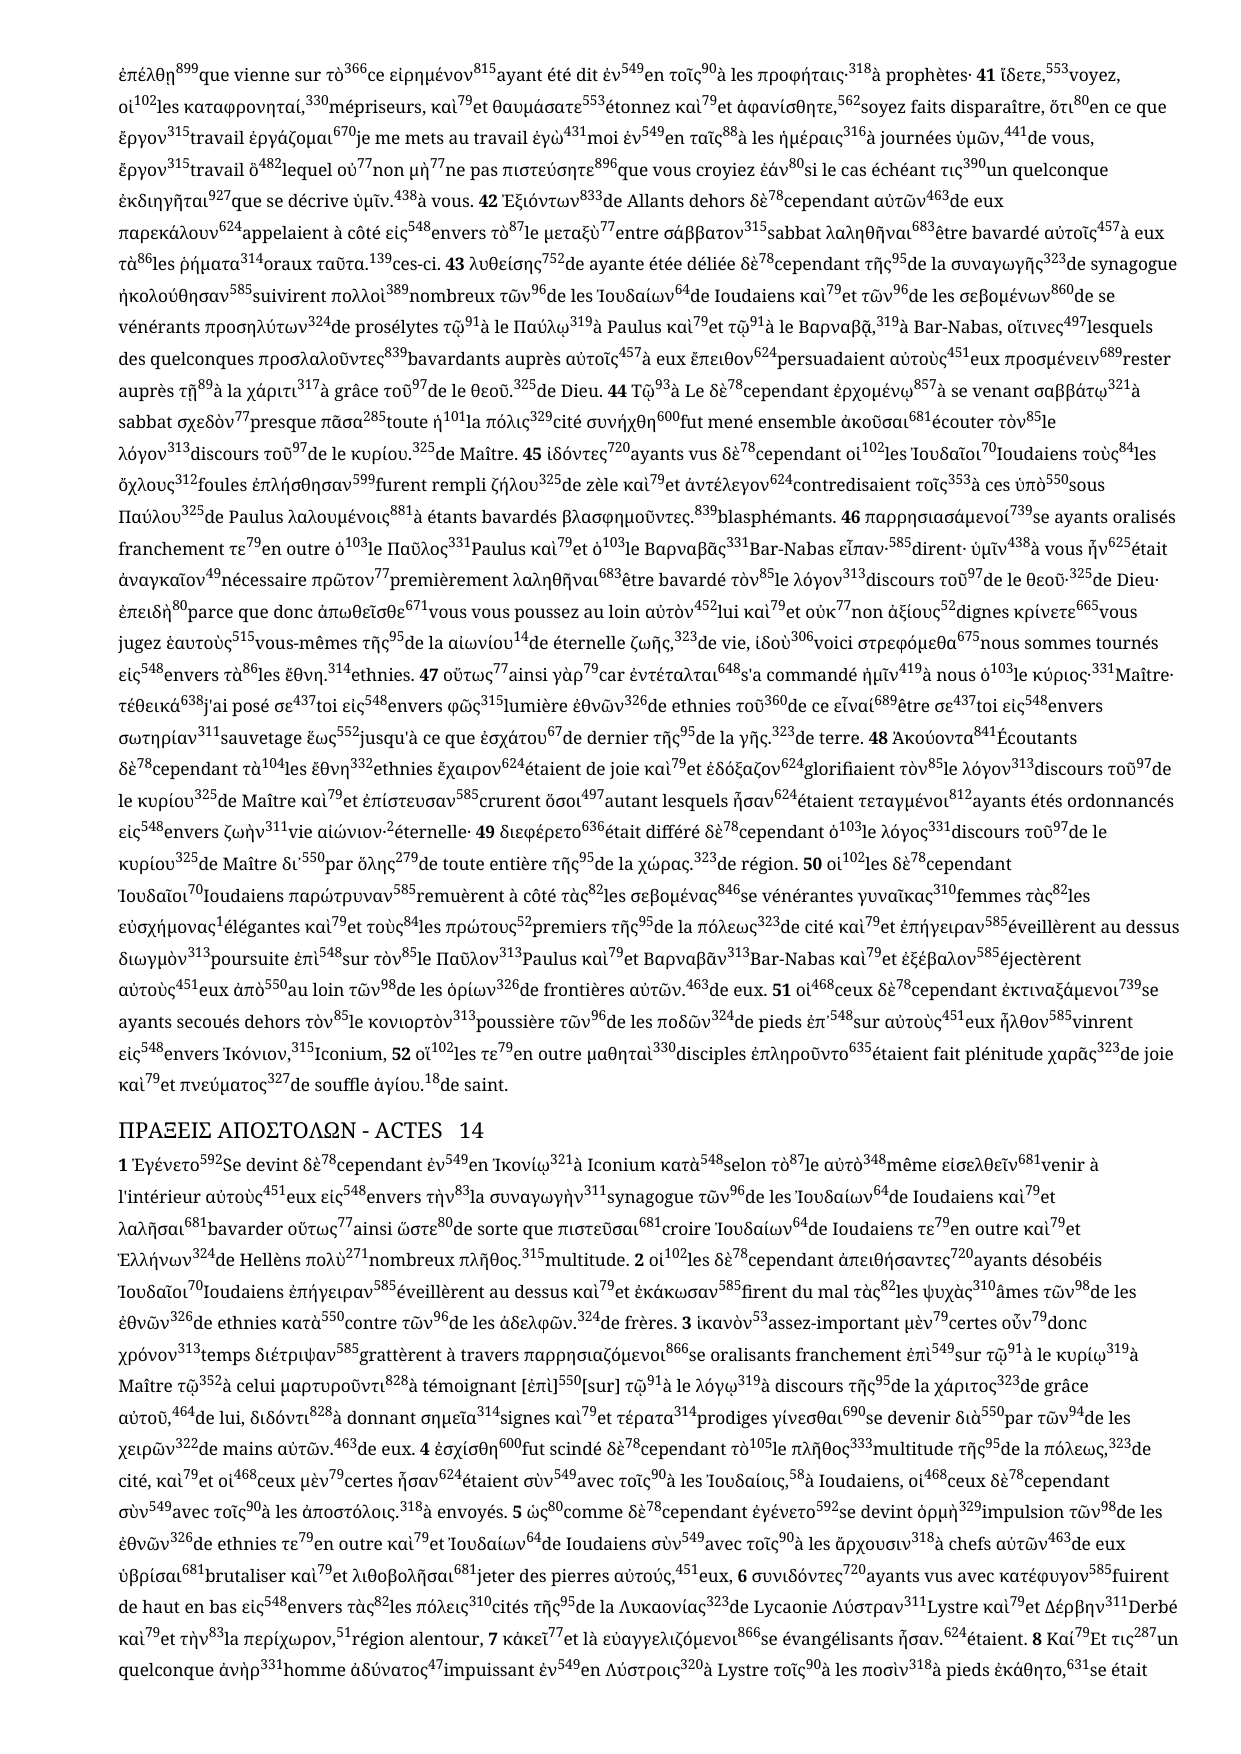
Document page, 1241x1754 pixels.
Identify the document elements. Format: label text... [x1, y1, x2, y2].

text ΠΡΑΞΕΙΣ ΑΠΟΣΤΟΛΩΝ - ACTES 14 [118, 1115, 1181, 1145]
text 1 Ἐγένετο592Se devint δὲ78cependant ἐν549en Ἰκονίῳ321à Iconium κατὰ548selon τὸ87le αὐτὸ348même εἰσελθεῖν681venir à l'intérieur αὐτοὺς451eux εἰς548envers τὴν83la συναγωγὴν311synagogue τῶν96de les Ἰουδαίων64de Ioudaiens καὶ79et λαλῆσαι681bavarder οὕτως77ainsi ὥστε80de sorte que πιστεῦσαι681croire Ἰουδαίων64de Ioudaiens τε79en outre καὶ79et Ἑλλήνων324de Hellèns πολὺ271nombreux πλῆθος.315multitude. 2 οἱ102les δὲ78cependant ἀπειθήσαντες720ayants désobéis Ἰουδαῖοι70Ioudaiens ἐπήγειραν585éveillèrent au dessus καὶ79et ἐκάκωσαν585firent du mal τὰς82les ψυχὰς310âmes τῶν98de les ἐθνῶν326de ethnies κατὰ550contre τῶν96de les ἀδελφῶν.324de frères. 3 ἱκανὸν53assez-important μὲν79certes οὖν79donc χρόνον313temps διέτριψαν585grattèrent à travers παρρησιαζόμενοι866se oralisants franchement ἐπὶ549sur τῷ91à le κυρίῳ319à Maître τῷ352à celui μαρτυροῦντι828à témoignant [ἐπὶ]550[sur] τῷ91à le λόγῳ319à discours τῆς95de la χάριτος323de grâce αὐτοῦ,464de lui, διδόντι828à donnant σημεῖα314signes καὶ79et τέρατα314prodiges γίνεσθαι690se devenir διὰ550par τῶν94de les χειρῶν322de mains αὐτῶν.463de eux. 4 ἐσχίσθη600fut scindé δὲ78cependant τὸ105le πλῆθος333multitude τῆς95de la πόλεως,323de cité, καὶ79et οἱ468ceux μὲν79certes ἦσαν624étaient σὺν549avec τοῖς90à les Ἰουδαίοις,58à Ioudaiens, οἱ468ceux δὲ78cependant σὺν549avec τοῖς90à les ἀποστόλοις.318à envoyés. 5 ὡς80comme δὲ78cependant ἐγένετο592se devint ὁρμὴ329impulsion τῶν98de les ἐθνῶν326de ethnies τε79en outre καὶ79et Ἰουδαίων64de Ioudaiens σὺν549avec τοῖς90à les ἄρχουσιν318à chefs αὐτῶν463de eux ὑβρίσαι681brutaliser καὶ79et λιθοβολῆσαι681jeter des pierres αὐτούς,451eux, 6 συνιδόντες720ayants vus avec κατέφυγον585fuirent de haut en bas εἰς548envers τὰς82les πόλεις310cités τῆς95de la Λυκαονίας323de Lycaonie Λύστραν311Lystre καὶ79et Δέρβην311Derbé καὶ79et τὴν83la περίχωρον,51région alentour, 7 κἀκεῖ77et là εὐαγγελιζόμενοι866se évangélisants ἦσαν.624étaient. 8 Καί79Et τις287un quelconque ἀνὴρ331homme ἀδύνατος47impuissant ἐν549en Λύστροις320à Lystre τοῖς90à les ποσὶν318à pieds ἐκάθητο,631se était assis, χωλὸς47boiteux ἐκ550hors κοιλίας323de cavité ventrale μητρὸς323de mère αὐτοῦ464de lui ὃς498lequel οὐδέποτε77pas cependant à un moment περιεπάτησεν.586piétina autour. 9 οὗτος364celui-ci ἤκουσεν586écouta τοῦ97de le Παύλου325de Paulus λαλοῦντος·834de bavardant· ὃς498lequel ἀτενίσας721ayant regardé fixement αὐτῷ458à lui καὶ79et ἰδὼν721ayant vu ὅτι80en ce que ἔχει668a πίστιν311croyance τοῦ360de ce σωθῆναι,683être sauvé, 10 εἶπεν586dit μεγάλῃ273à grande φωνῇ·317à voix· ἀνάστηθι554redresse ἐπὶ548sur τοὺς84les πόδας312pieds σου442de toi ὀρθός.71droit. καὶ79et ἥλατο592se bondit καὶ79et περιεπάτει.625piétinait autour. 11 οἵ102les τε79en outre ὄχλοι330foules ἰδόντες720ayants vus ὃ482lequel ἐποίησεν586fit Παῦλος331Paulus ἐπῆραν585surélevèrent τὴν83la φωνὴν311voix αὐτῶν463de eux Λυκαονιστὶ77Lycaonien λέγοντες·839disants· οἱ102les θεοὶ330dieux ὁμοιωθέντες759ayants étés rendus semblable ἀνθρώποις318à êtres humains κατέβησαν585descendirent πρὸς548vers ἡμᾶς,416nous, 12 ἐκάλουν624appelaient τε79en outre τὸν85le Βαρναβᾶν313Bar-Nabas Δία,313Zeus, τὸν85le δὲ78cependant Παῦλον313Paulus Ἑρμῆν,313Hermès, ἐπειδὴ80parce que donc αὐτὸς469lui ἦν625était ὁ364celui ἡγούμενος867se gouvernant τοῦ97de le λόγου.325de discours. 13 ὅ103le τε79en outre ἱερεὺς331sacrificateur τοῦ97de le Διὸς325de Zeus τοῦ358de celui ὄντος834de étant πρὸ550d'avant τῆς95de la πόλεως323de cité ταύρους312taureaux καὶ79et στέμματα314guirlandes ἐπὶ548sur τοὺς84les πυλῶνας312portails ἐνέγκας721ayant porté σὺν549avec τοῖς90à les ὄχλοις318à foules ἤθελεν625voulait θύειν.689sacrifier. 14 Ἀκούσαντες720Ayants écoutés δὲ78cependant οἱ102les ἀπόστολοι330envoyés Βαρναβᾶς331Bar-Nabas καὶ79et Παῦλος331Paulus διαρρήξαντες720ayants fracassés à travers τὰ86les ἱμάτια314himations ἑαυτῶν536de eux-mêmes ἐξεπήδησαν585sautèrent hors εἰς548envers τὸν85le ὄχλον313foule κράζοντες839croassants 15 καὶ79et λέγοντες·839disants· ἄνδρες,336hommes, τί399quel ταῦτα347ces-ci ποιεῖτε;665vous faites; καὶ77aussi ἡμεῖς430nous ὁμοιοπαθεῖς70de similaires souffrances ἐσμεν663nous sommes ὑμῖν438à vous ἄνθρωποι330êtres humains εὐαγγελιζόμενοι866se évangélisants ὑμᾶς436vous ἀπὸ550au loin τούτων151de ces-ci τῶν98de les ματαίων66de vains ἐπιστρέφειν689tourner sur ἐπὶ548sur θεὸν313Dieu ζῶντα,822vivant, ὃς498lequel ἐποίησεν586fit τὸν85le οὐρανὸν313ciel καὶ79et τὴν83la γῆν311terre καὶ79et τὴν83la θάλασσαν311mer καὶ79et πάντα270tous τὰ347ces ἐν549en αὐτοῖς·459à eux· 16 ὃς498lequel ἐν549en ταῖς88à les παρῳχημέναις789à se ayantes étés passé γενεαῖς316à générations εἴασεν586concéda πάντα270tous τὰ86les ἔθνη314ethnies πορεύεσθαι690se aller ταῖς88à les ὁδοῖς316à chemins αὐτῶν·465de eux· 17 καίτοι79et néanmoins οὐκ77non ἀμάρτυρον53sans témoignage αὐτὸν528lui-même ἀφῆκεν586abandonna ἀγαθουργῶν,840travaillant au bon, οὐρανόθεν77célestement ὑμῖν438à vous ὑετοὺς312pluies διδοὺς840donnant καὶ79et καιροὺς312moments καρποφόρους,3portants des fruits, ἐμπιπλῶν840remplissant dans τροφῆς323de nourriture καὶ79et εὐφροσύνης323de réjouissance τὰς82les καρδίας310coeurs ὑμῶν.441de vous. 18 καὶ79et ταῦτα347ces-ci λέγοντες839disants μόλις77laborieusement κατέπαυσαν585cessèrent de haut en bas τοὺς84les ὄχλους312foules τοῦ360de ce μὴ77ne pas θύειν689sacrifier αὐτοῖς.457à eux. 19 Ἐπῆλθαν585Vinrent sur δὲ78cependant ἀπὸ550au loin Ἀντιοχείας323de Antioche καὶ79et Ἰκονίου327de Iconium Ἰουδαῖοι70Ioudaiens καὶ79et πείσαντες720ayants persuadés τοὺς84les ὄχλους312foules καὶ79et λιθάσαντες720ayants pierrés τὸν85le Παῦλον313Paulus ἔσυρον624traînaient ἔξω552au-dehors τῆς95de la πόλεως323de cité νομίζοντες839faisants loi αὐτὸν452lui τεθνηκέναι.686avoir mort. 20 κυκλωσάντων715de ayants encerclés δὲ78cependant τῶν96de les μαθητῶν324de disciples αὐτὸν452lui ἀναστὰς721ayant redressé εἰσῆλθεν586vint à l'intérieur εἰς548envers τὴν83la πόλιν.311cité. Καὶ79Et τῇ350à celle ἐπαύριον77lendemain ἐξῆλθεν586sortit σὺν549avec τῷ91à le Βαρναβᾷ319à Bar-Nabas εἰς548envers Δέρβην.311Derbé. 21 εὐαγγελισάμενοί739se ayants évangélisés τε79en outre τὴν83la πόλιν311cité ἐκείνην136celle-là καὶ79et μαθητεύσαντες720ayants disciplinés ἱκανοὺς372assez-importants ὑπέστρεψαν585retournèrent en arrière εἰς548envers τὴν83la Λύστραν311Lystre καὶ79et εἰς548envers Ἰκόνιον315Iconium καὶ79et εἰς548envers Ἀντιόχειαν311Antioche 22 ἐπιστηρίζοντες839fixants sûrement τὰς82les ψυχὰς310âmes τῶν96de les μαθητῶν,324de disciples, παρακαλοῦντες839appelants à côté ἐμμένειν689rester dans τῇ89à la πίστει317à croyance καὶ79et ὅτι80en ce que διὰ550par πολλῶν278de nombreuses θλίψεων322de oppressions δεῖ668attache de lien ἡμᾶς416nous εἰσελθεῖν681venir à l'intérieur εἰς548envers τὴν83la βασιλείαν311royauté τοῦ97de le θεοῦ.325de Dieu. 23 χειροτονήσαντες720ayants désignés de main δὲ78cependant αὐτοῖς457à eux κατ᾽548selon ἐκκλησίαν311église πρεσβυτέρους,52plus anciens, προσευξάμενοι739se ayants priés μετὰ550avec νηστειῶν322de jeûnes παρέθεντο591se posèrent à côté αὐτοὺς451eux τῷ91à le κυρίῳ319à Maître εἰς548envers ὃν480lequel πεπιστεύκεισαν.658avaient cru. 24 Καὶ79Et διελθόντες720ayants passés à travers τὴν83la Πισιδίαν311Pisidie ἦλθον585vinrent εἰς548envers τὴν83la Παμφυλίαν311Pamphylie 25 καὶ79et λαλήσαντες720ayants bavardés ἐν549en Πέργῃ317à Perge τὸν85le λόγον313discours κατέβησαν585descendirent εἰς548envers Ἀττάλειαν311Attalia 26 κἀκεῖθεν77et de là ἀπέπλευσαν585naviguèrent au loin εἰς548envers Ἀντιόχειαν,311Antioche, ὅθεν77d'où ἦσαν624étaient παραδεδομένοι812ayants étés transmis τῇ89à la χάριτι317à grâce τοῦ97de le θεοῦ325de Dieu εἰς548envers τὸ87le ἔργον315travail ὃ482lequel ἐπλήρωσαν.585firent plénitude. 27 παραγενόμενοι739se ayants devenus à côté δὲ78cependant καὶ79et συναγαγόντες720ayants menés ensemble τὴν83la ἐκκλησίαν311église ἀνήγγελλον624annonçaient de bas en haut ὅσα481autant lesquels ἐποίησεν586fit ὁ103le θεὸς331Dieu μετ᾽550avec αὐτῶν463de eux καὶ79et ὅτι80en ce que ἤνοιξεν586ouvrit τοῖς92à les ἔθνεσιν320à ethnies θύραν311porte πίστεως.323de croyance. 28 διέτριβον624grattaient à travers δὲ78cependant χρόνον313temps οὐκ77non ὀλίγον269peu σὺν549avec τοῖς90à les μαθηταῖς.318à disciples. [118, 1149, 1181, 1682]
text 1 Ἦσαν624Étaient δὲ78cependant ἐν549en Ἀντιοχείᾳ317à Antioche κατὰ548selon τὴν83la οὖσαν820étante ἐκκλησίαν311église προφῆται330prophètes καὶ79et διδάσκαλοι330enseignants ὅ103le τε79en outre Βαρναβᾶς331Bar-Nabas καὶ79et Συμεὼν331Syméon ὁ498celui καλούμενος891étant appelé Νίγερ331Niger καὶ79et Λούκιος331Loukios ὁ103le Κυρηναῖος,331Cyrénéen, Μαναήν331Manahen τε79en outre Ἡρῴδου325de Hérode τοῦ97de le τετραάρχου325de tétrarque σύντροφος71nourri avec καὶ79et Σαῦλος.331Saul. 2 Λειτουργούντων833de Faisants liturgie δὲ78cependant αὐτῶν463de eux τῷ91à le κυρίῳ319à Maître καὶ79et νηστευόντων833de jeûnants εἶπεν586dit τὸ105le πνεῦμα333souffle τὸ105le ἅγιον·24saint· ἀφορίσατε553délimitez δή340évidemment μοι420à moi τὸν85le Βαρναβᾶν313Bar-Nabas καὶ79et Σαῦλον313Saul εἰς548envers τὸ87le ἔργον315travail ὃ482lequel προσκέκλημαι644je m'ai appelé auprès αὐτούς.451eux. 3 τότε77alors νηστεύσαντες720ayants jeûnés καὶ79et προσευξάμενοι739se ayants priés καὶ79et ἐπιθέντες720ayants surposés τὰς242les χεῖρας310mains αὐτοῖς457à eux ἀπέλυσαν.585délièrent au loin. 4 Αὐτοὶ468Eux μὲν77certes οὖν79donc ἐκπεμφθέντες759ayants étés mandés dehors ὑπὸ550sous τοῦ99de le ἁγίου18de saint πνεύματος327de souffle κατῆλθον585vinrent de haut en bas εἰς548envers Σελεύκειαν,311Séleucie, ἐκεῖθέν77de là τε79en outre ἀπέπλευσαν585naviguèrent au loin εἰς548envers Κύπρον311Chypre 5 καὶ79et γενόμενοι739se ayants devenus ἐν549en Σαλαμῖνι317à Salamine κατήγγελλον624annonçaient de haut en bas τὸν85le λόγον313discours τοῦ97de le θεοῦ325de Dieu ἐν549en ταῖς88à les συναγωγαῖς316à synagogues τῶν96de les Ἰουδαίων.64de Ioudaiens. εἶχον624avaient δὲ78cependant καὶ77aussi Ἰωάννην313Ioannes ὑπηρέτην.313ministre. 6 Διελθόντες720Ayants passés à travers δὲ78cependant ὅλην267toute entière τὴν83la νῆσον311île ἄχρι552jusqu'à l'extrémité Πάφου323de Paphos εὗρον585trouvèrent ἄνδρα313homme τινὰ269un quelconque μάγον313mage ψευδοπροφήτην313faux prophète Ἰουδαῖον4Ioudaien ᾧ486à lequel ὄνομα333nom Βαριησοῦς331Bar-Iéshou 7 ὃς498lequel ἦν625était σὺν549avec τῷ91à le ἀνθυπάτῳ319à proconsul Σεργίῳ319à Sergius Παύλῳ,319à Paulus, ἀνδρὶ319à homme συνετῷ.10à capable de comprendre. οὗτος469celui-ci προσκαλεσάμενος740se ayant appelé auprès Βαρναβᾶν313Bar-Nabas καὶ79et Σαῦλον313Saul ἐπεζήτησεν586surchercha ἀκοῦσαι681écouter τὸν85le λόγον313discours τοῦ97de le θεοῦ.325de Dieu. 8 ἀνθίστατο631se dressait contre δὲ78cependant αὐτοῖς457à eux Ἐλύμας331Élumas ὁ103le μάγος,331mage, οὕτως77ainsi γὰρ79car μεθερμηνεύεται680est traduit τὸ105le ὄνομα333nom αὐτοῦ,464de lui, ζητῶν840cherchant διαστρέψαι681tourner de travers τὸν85le ἀνθύπατον313proconsul ἀπὸ550au loin τῆς95de la πίστεως.323de croyance. 9 Σαῦλος331Saul δέ,78cependant, ὁ364celui καὶ77aussi Παῦλος,331Paulus, πλησθεὶς760ayant été rempli πνεύματος327de souffle ἁγίου18de saint ἀτενίσας721ayant regardé fixement εἰς548envers αὐτὸν452lui 10 εἶπεν·586dit· ὦ340O πλήρης76de plénitude παντὸς281de tout δόλου325de fraude καὶ79et πάσης279de toute ῥᾳδιουργίας,323de facilité à travailler, υἱὲ337fils διαβόλου,65de diable, ἐχθρὲ76ennemi πάσης279de toute δικαιοσύνης,323de justice, οὐ77non παύσῃ610tu te pauseras διαστρέφων840tournant de travers τὰς82les ὁδοὺς310chemins [τοῦ]97[de le] κυρίου325de Maître τὰς82les εὐθείας;50directes; 11 καὶ79et νῦν77maintenant ἰδοὺ306voici χεὶρ329main κυρίου325de Maître ἐπὶ548sur σὲ437toi καὶ79et ἔσῃ610tu te seras τυφλὸς47aveugle μὴ77ne pas βλέπων840regardant τὸν85le ἥλιον313soleil ἄχρι552jusqu'à l'extrémité καιροῦ.325de moment. παραχρῆμα77instantanément τε79en outre ἔπεσεν586tomba ἐπ᾽548sur αὐτὸν452lui ἀχλὺς329brume καὶ79et σκότος333ténèbre καὶ79et περιάγων840menant autour ἐζήτει625cherchait χειραγωγούς.312guides de mains. 12 τότε77alors ἰδὼν721ayant vu ὁ103le ἀνθύπατος331proconsul τὸ482ce γεγονὸς772ayant devenu ἐπίστευσεν586crut ἐκπλησσόμενος891étant heurté à l'excès ἐπὶ549sur τῇ89à la διδαχῇ317à enseignement τοῦ97de le κυρίου.325de Maître. 13 Ἀναχθέντες759Ayants étés conduits de bas en haut δὲ78cependant ἀπὸ550au loin τῆς95de la Πάφου323de Paphos οἱ363ceux περὶ548autour Παῦλον313Paulus ἦλθον585vinrent εἰς548envers Πέργην311Perge τῆς95de la Παμφυλίας,323de Pamphylie, Ἰωάννης331Ioannes δὲ78cependant ἀποχωρήσας721ayant déplacé loin ἀπ᾽550au loin αὐτῶν463de eux ὑπέστρεψεν586retourna en arrière εἰς548envers Ἱεροσόλυμα.314Ierosolymas. 14 Αὐτοὶ468Eux δὲ78cependant διελθόντες720ayants passés à travers ἀπὸ550au loin τῆς95de la Πέργης323de Perge παρεγένοντο591se devinrent à côté εἰς548envers Ἀντιόχειαν311Antioche τὴν83la Πισιδίαν,311Pisidie, καὶ79et [εἰσ]ελθόντες720ayants venus à l'intérieur εἰς548envers τὴν83la συναγωγὴν311synagogue τῇ89à la ἡμέρᾳ317à journée τῶν98de les σαββάτων326de sabbats ἐκάθισαν.585assirent. 15 μετὰ548après δὲ78cependant τὴν83la ἀνάγνωσιν311prise de connaissance τοῦ97de le νόμου325de loi καὶ79et τῶν96de les προφητῶν324de prophètes ἀπέστειλαν585envoyèrent οἱ102les ἀρχισυνάγωγοι330chefs de synagogues πρὸς548vers αὐτοὺς451eux λέγοντες·839disants· ἄνδρες336hommes ἀδελφοί,336frères, εἴ80si τίς287un quelconque ἐστιν668est ἐν549en ὑμῖν438à vous λόγος331discours παρακλήσεως323de appel à côté πρὸς548vers τὸν85le λαόν,313peuple, λέγετε.569dites. 16 Ἀναστὰς721Ayant redressé δὲ78cependant Παῦλος331Paulus καὶ79et κατασείσας721ayant secoué de haut en bas τῇ249à la χειρὶ317à main εἶπεν·586dit· ἄνδρες336hommes Ἰσραηλῖται336Israélites καὶ79et οἱ368ceux φοβούμενοι870se effrayants τὸν85le θεόν,313Dieu, ἀκούσατε.553écoutez. 17 ὁ103le θεὸς331Dieu τοῦ97de le λαοῦ325de peuple τούτου150de celui-ci Ἰσραὴλ325de Israël ἐξελέξατο592se élut τοὺς84les πατέρας312pères ἡμῶν423de nous καὶ79et τὸν85le λαὸν313peuple ὕψωσεν586haussa ἐν549en τῇ89à la παροικίᾳ317à maison d'habitation d'à côté ἐν549en γῇ317à terre Αἰγύπτου323de Égypte καὶ79et μετὰ550avec βραχίονος325de bras ὑψηλοῦ16de haut ἐξήγαγεν586conduisit dehors αὐτοὺς451eux ἐξ550hors αὐτῆς,462de elle, 18 καὶ79et ὡς77comme τεσσερακονταετῆ4de quarante ans χρόνον313temps ἐτροποφόρησεν586colporta la manière αὐτοὺς451eux ἐν549en τῇ89à la ἐρήμῳ57à déserte 19 καὶ79et καθελὼν721ayant saisi du haut vers le bas ἔθνη314ethnies ἑπτὰ180sept ἐν549en γῇ317à terre Χανάαν323de Canaan κατεκληρονόμησεν586hérita de haut en bas τὴν83la γῆν311terre αὐτῶν463de eux 20 ὡς77comme ἔτεσιν320à ans τετρακοσίοις186à quatre cents καὶ79et πεντήκοντα.186à cinquante. καὶ79et μετὰ548après ταῦτα347ces-ci ἔδωκεν586donna κριτὰς312juges ἕως552jusqu'à ce que Σαμουὴλ325de Samouel [τοῦ]97[de le] προφήτου.325de prophète. 21 κἀκεῖθεν77et de là ᾐτήσαντο591se demandèrent βασιλέα313roi καὶ79et ἔδωκεν586donna αὐτοῖς457à eux ὁ103le θεὸς331Dieu τὸν85le Σαοὺλ313Saoul υἱὸν313fils Κίς,325de Kis, ἄνδρα313homme ἐκ550hors φυλῆς323de tribu Βενιαμίν,325de Benyamin, ἔτη314ans τεσσεράκοντα,180quarante, 22 καὶ79et μεταστήσας721ayant déplacé αὐτὸν452lui ἤγειρεν586éveilla τὸν85le Δαυὶδ313Dauid αὐτοῖς457à eux εἰς548envers βασιλέα313roi ᾧ486à lequel καὶ77aussi εἶπεν586dit μαρτυρήσας·721ayant témoigné· εὗρον582je trouvai Δαυὶδ313Dauid τὸν346celui τοῦ97de le Ἰεσσαί,325de Iessai, ἄνδρα313homme κατὰ548selon τὴν83la καρδίαν311coeur μου,424de moi, ὃς498lequel ποιήσει606fera πάντα270tous τὰ86les θελήματά314volontés μου.424de moi. 23 τούτου358de celui-ci ὁ103le θεὸς331Dieu ἀπὸ550au loin τοῦ99de le σπέρματος327de semence κατ᾽548selon ἐπαγγελίαν311promesse ἤγαγεν586conduisit τῷ91à le Ἰσραὴλ319à Israël σωτῆρα313sauveur Ἰησοῦν,313Iésous, 24 προκηρύξαντος716de ayant annoncé d'avance Ἰωάννου325de Ioannes πρὸ550d'avant προσώπου327de face τῆς95de la εἰσόδου323de entrée de chemin αὐτοῦ464de lui βάπτισμα315baptême μετανοίας323de transintelligence παντὶ275à tout τῷ91à le λαῷ319à peuple Ἰσραήλ.325de Israël. 25 ὡς80comme δὲ78cependant ἐπλήρου625faisait plénitude Ἰωάννης331Ioannes τὸν85le δρόμον,313course, ἔλεγεν·625disait· τί399quel ἐμὲ417moi ὑπονοεῖτε665vous soupçonnez εἶναι;689être; οὐκ77non εἰμὶ664je suis ἐγώ·431moi· ἀλλ᾽79mais ἰδοὺ306voici ἔρχεται674se vient μετ᾽548après ἐμὲ417moi οὗ492de lequel οὐκ77non εἰμὶ664je suis ἄξιος47digne τὸ87le ὑπόδημα315soulier τῶν256de les ποδῶν324de pieds λῦσαι.681délier. 26 Ἄνδρες336Hommes ἀδελφοί,336frères, υἱοὶ336fils γένους327de genre Ἀβραὰμ325de Abraam καὶ79et οἱ368ceux ἐν549en ὑμῖν438à vous φοβούμενοι870se effrayants τὸν85le θεόν,313Dieu, ἡμῖν419à nous ὁ103le λόγος331discours τῆς95de la σωτηρίας323de sauvetage ταύτης148de celle-ci ἐξαπεστάλη.600fut envoyé dehors. 27 οἱ363ceux γὰρ79car κατοικοῦντες839établissants maison d'habitation ἐν549en Ἰερουσαλὴμ317à Ierousalem καὶ79et οἱ102les ἄρχοντες330chefs αὐτῶν463de eux τοῦτον346celui-ci ἀγνοήσαντες720ayants méconnus καὶ79et τὰς82les φωνὰς310voix τῶν96de les προφητῶν324de prophètes τὰς477celles κατὰ548selon πᾶν271tout σάββατον315sabbat ἀναγινωσκομένας872étantes prises connaissance κρίναντες720ayants jugés ἐπλήρωσαν,585firent plénitude, 28 καὶ79et μηδεμίαν267pas une αἰτίαν311cause θανάτου325de trépas εὑρόντες720ayants trouvés ᾐτήσαντο591se demandèrent Πιλᾶτον313Pilatus ἀναιρεθῆναι683être saisi de bas en haut αὐτόν.452lui. 29 ὡς80comme δὲ78cependant ἐτέλεσαν585achevèrent πάντα270tous τὰ347ces περὶ550autour αὐτοῦ464de lui γεγραμμένα,797ayants étés graphés, καθελόντες720ayants saisis du haut vers le bas ἀπὸ550au loin τοῦ99de le ξύλου327de bois ἔθηκαν585posèrent εἰς548envers μνημεῖον.315mémorial. 30 ὁ103le δὲ78cependant θεὸς331Dieu ἤγειρεν586éveilla αὐτὸν452lui ἐκ550hors νεκρῶν,64de morts, 31 ὃς498lequel ὤφθη600fut vu ἐπὶ548sur ἡμέρας310journées πλείους1plus nombreusement τοῖς351à ceux συναναβᾶσιν712à ayants montés avec αὐτῷ458à lui ἀπὸ550au loin τῆς95de la Γαλιλαίας323de Galilée εἰς548envers Ἰερουσαλήμ,311Ierousalem, οἵτινες497lesquels des quelconques [νῦν]77[maintenant] εἰσιν667sont μάρτυρες330témoins αὐτοῦ464de lui πρὸς548vers τὸν85le λαόν.313peuple. 32 Καὶ79Et ἡμεῖς430nous ὑμᾶς436vous εὐαγγελιζόμεθα669nous nous évangélisons τὴν83la πρὸς548vers τοὺς84les πατέρας312pères ἐπαγγελίαν311promesse γενομένην,724se ayante devenue, 33 ὅτι80en ce que ταύτην344celle-ci ὁ103le θεὸς331Dieu ἐκπεπλήρωκεν642a fait plénitude à l'excès τοῖς92à les τέκνοις320à enfants ἡμῶν423de nous ἀναστήσας721ayant redressé Ἰησοῦν313Iésous ὡς80comme καὶ77aussi ἐν549en τῷ91à le ψαλμῷ319à psaume γέγραπται654a été graphé τῷ91à le δευτέρῳ·207à deuxième· υἱός331fils μου424de moi εἶ666tu es σύ,448toi, ἐγὼ431moi σήμερον77aujourd'hui γεγέννηκά638j'ai engendré σε.437toi. 34 ὅτι80en ce que δὲ78cependant ἀνέστησεν586redressa αὐτὸν452lui ἐκ550hors νεκρῶν64de morts μηκέτι77ne pas plus μέλλοντα822imminant ὑποστρέφειν689retourner en arrière εἰς548envers διαφθοράν,311corruption à travers, οὕτως77ainsi εἴρηκεν642a dit ὅτι80en ce que δώσω602je donnerai ὑμῖν438à vous τὰ86les ὅσια54sacrés Δαυὶδ325de Dauid τὰ86les πιστά.54croyables. 35 διότι80parce que καὶ77aussi ἐν549en ἑτέρῳ378à autre-différent λέγει·668dit· οὐ77non δώσεις604tu donneras τὸν85le ὅσιόν53sacré σου442de toi ἰδεῖν681voir διαφθοράν.311corruption à travers. 36 Δαυὶδ331Dauid μὲν79certes γὰρ79car ἰδίᾳ119à en propre γενεᾷ317à génération ὑπηρετήσας721ayant administré τῇ89à la τοῦ97de le θεοῦ325de Dieu βουλῇ317à dessein ἐκοιμήθη600fut mis au coucher καὶ79et προσετέθη600fut apposé πρὸς548vers τοὺς84les πατέρας312pères αὐτοῦ464de lui καὶ79et εἶδεν586vit διαφθοράν·311corruption à travers· 37 ὃν480lequel δὲ78cependant ὁ103le θεὸς331Dieu ἤγειρεν,586éveilla, οὐκ77non εἶδεν586vit διαφθοράν.311corruption à travers. 38 γνωστὸν49connu οὖν79donc ἔστω572soit ὑμῖν,438à vous, ἄνδρες336hommes ἀδελφοί,336frères, ὅτι80en ce que διὰ550par τούτου358de celui-ci ὑμῖν438à vous ἄφεσις329abandon ἁμαρτιῶν322de fautes καταγγέλλεται,680est annoncé de haut en bas, [καὶ]79[et] ἀπὸ550au loin πάντων385de tous ὧν493de lesquels οὐκ77non ἠδυνήθητε597vous fûtes pu ἐν549en νόμῳ319à loi Μωϋσέως325de Môusês δικαιωθῆναι,683être justifié, 39 ἐν549en τούτῳ352à celui-ci πᾶς390tout ὁ364celui πιστεύων840croyant δικαιοῦται.680est justifié. 40 βλέπετε569regardez οὖν79donc μὴ80ne pas ἐπέλθῃ899que vienne sur τὸ366ce εἰρημένον815ayant été dit ἐν549en τοῖς90à les προφήταις·318à prophètes· 41 ἴδετε,553voyez, οἱ102les καταφρονηταί,330mépriseurs, καὶ79et θαυμάσατε553étonnez καὶ79et ἀφανίσθητε,562soyez faits disparaître, ὅτι80en ce que ἔργον315travail ἐργάζομαι670je me mets au travail ἐγὼ431moi ἐν549en ταῖς88à les ἡμέραις316à journées ὑμῶν,441de vous, ἔργον315travail ὃ482lequel οὐ77non μὴ77ne pas πιστεύσητε896que vous croyiez ἐάν80si le cas échéant τις390un quelconque ἐκδιηγῆται927que se décrive ὑμῖν.438à vous. 42 Ἐξιόντων833de Allants dehors δὲ78cependant αὐτῶν463de eux παρεκάλουν624appelaient à côté εἰς548envers τὸ87le μεταξὺ77entre σάββατον315sabbat λαληθῆναι683être bavardé αὐτοῖς457à eux τὰ86les ῥήματα314oraux ταῦτα.139ces-ci. 43 λυθείσης752de ayante étée déliée δὲ78cependant τῆς95de la συναγωγῆς323de synagogue ἠκολούθησαν585suivirent πολλοὶ389nombreux τῶν96de les Ἰουδαίων64de Ioudaiens καὶ79et τῶν96de les σεβομένων860de se vénérants προσηλύτων324de prosélytes τῷ91à le Παύλῳ319à Paulus καὶ79et τῷ91à le Βαρναβᾷ,319à Bar-Nabas, οἵτινες497lesquels des quelconques προσλαλοῦντες839bavardants auprès αὐτοῖς457à eux ἔπειθον624persuadaient αὐτοὺς451eux προσμένειν689rester auprès τῇ89à la χάριτι317à grâce τοῦ97de le θεοῦ.325de Dieu. 44 Τῷ93à Le δὲ78cependant ἐρχομένῳ857à se venant σαββάτῳ321à sabbat σχεδὸν77presque πᾶσα285toute ἡ101la πόλις329cité συνήχθη600fut mené ensemble ἀκοῦσαι681écouter τὸν85le λόγον313discours τοῦ97de le κυρίου.325de Maître. 45 ἰδόντες720ayants vus δὲ78cependant οἱ102les Ἰουδαῖοι70Ioudaiens τοὺς84les ὄχλους312foules ἐπλήσθησαν599furent rempli ζήλου325de zèle καὶ79et ἀντέλεγον624contredisaient τοῖς353à ces ὑπὸ550sous Παύλου325de Paulus λαλουμένοις881à étants bavardés βλασφημοῦντες.839blasphémants. 46 παρρησιασάμενοί739se ayants oralisés franchement τε79en outre ὁ103le Παῦλος331Paulus καὶ79et ὁ103le Βαρναβᾶς331Bar-Nabas εἶπαν·585dirent· ὑμῖν438à vous ἦν625était ἀναγκαῖον49nécessaire πρῶτον77premièrement λαληθῆναι683être bavardé τὸν85le λόγον313discours τοῦ97de le θεοῦ·325de Dieu· ἐπειδὴ80parce que donc ἀπωθεῖσθε671vous vous poussez au loin αὐτὸν452lui καὶ79et οὐκ77non ἀξίους52dignes κρίνετε665vous jugez ἑαυτοὺς515vous-mêmes τῆς95de la αἰωνίου14de éternelle ζωῆς,323de vie, ἰδοὺ306voici στρεφόμεθα675nous sommes tournés εἰς548envers τὰ86les ἔθνη.314ethnies. 47 οὕτως77ainsi γὰρ79car ἐντέταλται648s'a commandé ἡμῖν419à nous ὁ103le κύριος·331Maître· τέθεικά638j'ai posé σε437toi εἰς548envers φῶς315lumière ἐθνῶν326de ethnies τοῦ360de ce εἶναί689être σε437toi εἰς548envers σωτηρίαν311sauvetage ἕως552jusqu'à ce que ἐσχάτου67de dernier τῆς95de la γῆς.323de terre. 48 Ἀκούοντα841Écoutants δὲ78cependant τὰ104les ἔθνη332ethnies ἔχαιρον624étaient de joie καὶ79et ἐδόξαζον624glorifiaient τὸν85le λόγον313discours τοῦ97de le κυρίου325de Maître καὶ79et ἐπίστευσαν585crurent ὅσοι497autant lesquels ἦσαν624étaient τεταγμένοι812ayants étés ordonnancés εἰς548envers ζωὴν311vie αἰώνιον·2éternelle· 49 διεφέρετο636était différé δὲ78cependant ὁ103le λόγος331discours τοῦ97de le κυρίου325de Maître δι᾽550par ὅλης279de toute entière τῆς95de la χώρας.323de région. 50 οἱ102les δὲ78cependant Ἰουδαῖοι70Ioudaiens παρώτρυναν585remuèrent à côté τὰς82les σεβομένας846se vénérantes γυναῖκας310femmes τὰς82les εὐσχήμονας1élégantes καὶ79et τοὺς84les πρώτους52premiers τῆς95de la πόλεως323de cité καὶ79et ἐπήγειραν585éveillèrent au dessus διωγμὸν313poursuite ἐπὶ548sur τὸν85le Παῦλον313Paulus καὶ79et Βαρναβᾶν313Bar-Nabas καὶ79et ἐξέβαλον585éjectèrent αὐτοὺς451eux ἀπὸ550au loin τῶν98de les ὁρίων326de frontières αὐτῶν.463de eux. 51 οἱ468ceux δὲ78cependant ἐκτιναξάμενοι739se ayants secoués dehors τὸν85le κονιορτὸν313poussière τῶν96de les ποδῶν324de pieds ἐπ᾽548sur αὐτοὺς451eux ἦλθον585vinrent εἰς548envers Ἰκόνιον,315Iconium, 52 οἵ102les τε79en outre μαθηταὶ330disciples ἐπληροῦντο635étaient fait plénitude χαρᾶς323de joie καὶ79et πνεύματος327de souffle ἁγίου.18de saint. [118, 59, 1181, 1097]
